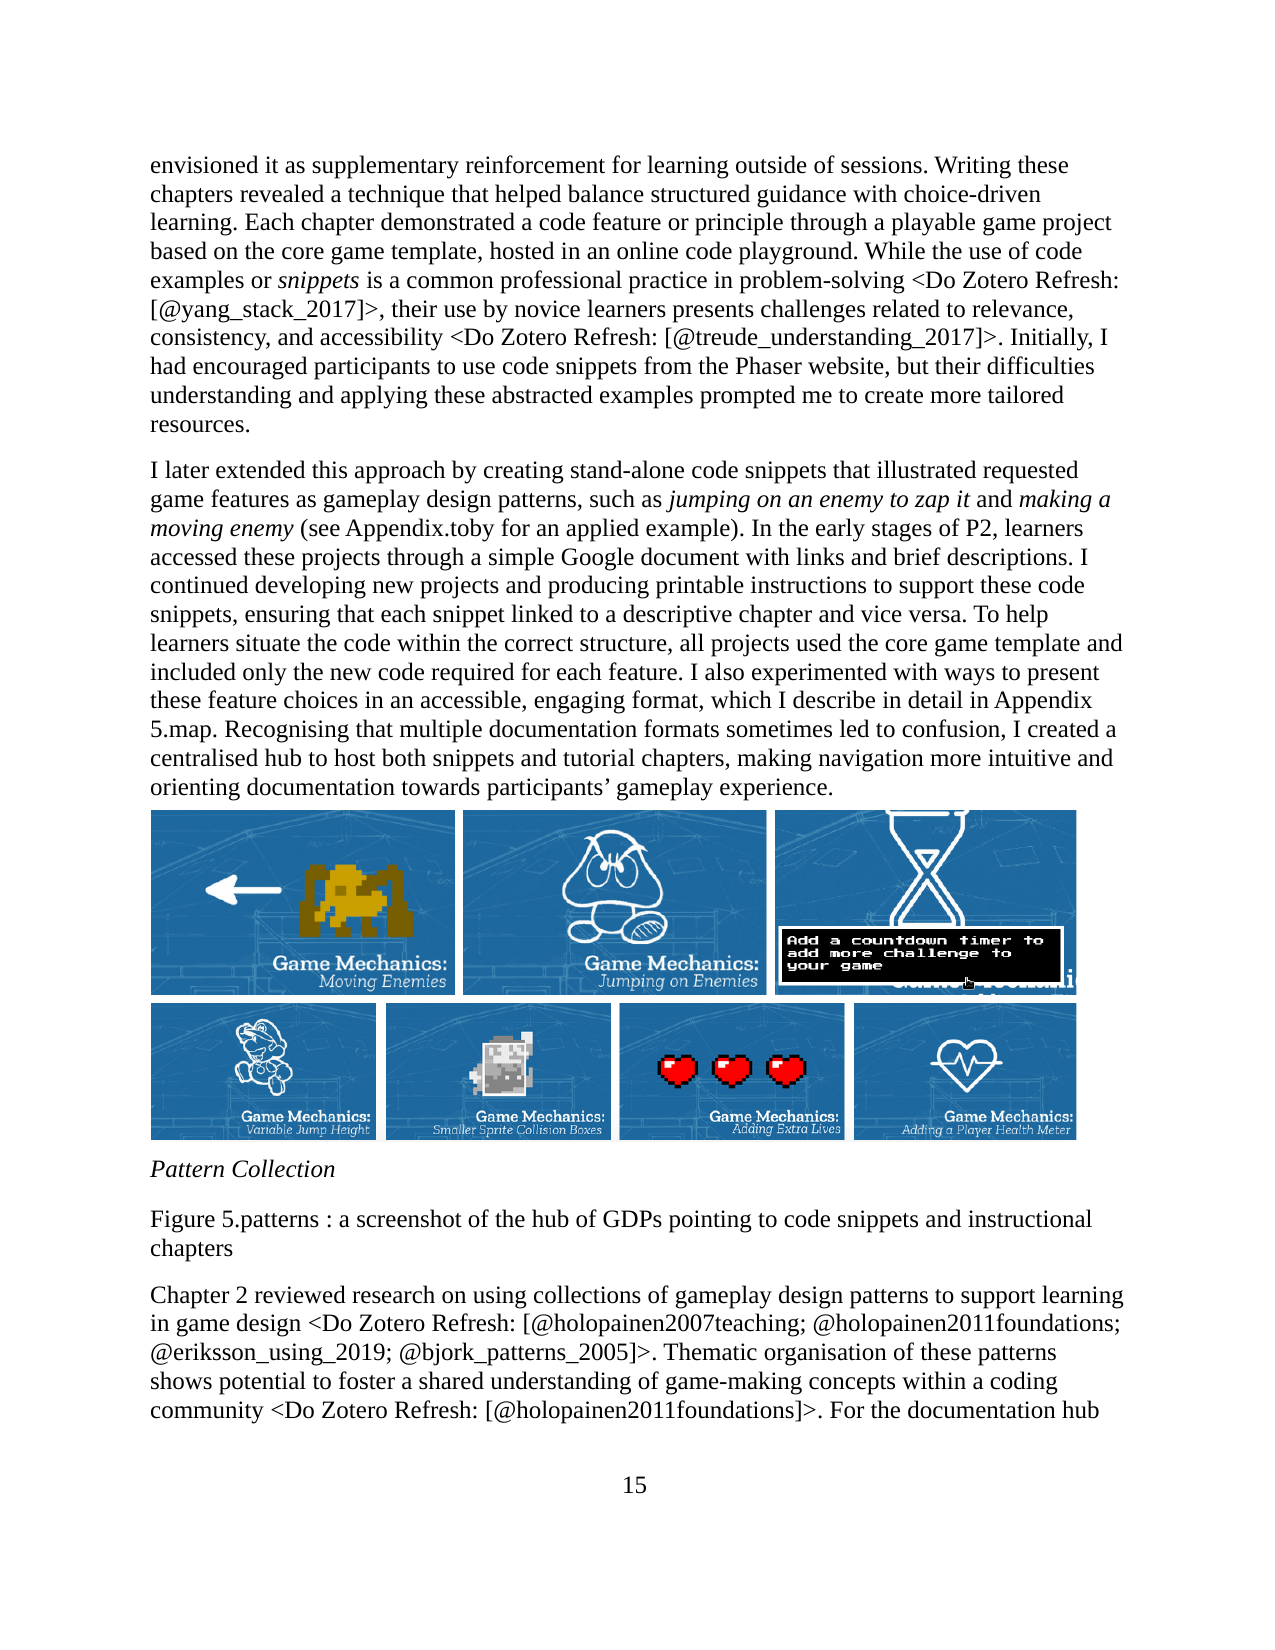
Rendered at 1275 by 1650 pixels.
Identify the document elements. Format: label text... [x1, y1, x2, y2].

text Chapter 2 reviewed research on using collections of gameplay design patterns to support learning in game design <Do Zotero Refresh: [@holopainen2007teaching; @holopainen2011foundations; @eriksson_using_2019; @bjork_patterns_2005]>. Thematic organisation of these patterns shows potential to foster a shared understanding of game-making concepts within a coding community <Do Zotero Refresh: [@holopainen2011foundations]>. For the documentation hub [150, 1280, 1125, 1423]
text Pattern Collection [150, 1154, 1125, 1183]
text I later extended this approach by creating stand-alone code snippets that illustrated requested game features as gameplay design patterns, such as jumping on an enemy to zap it and making a moving enemy (see Appendix.toby for an applied example). In the early stages of P2, learners accessed these projects through a simple Google document with links and brief descriptions. I continued developing new projects and producing printable instructions to support these code snippets, ensuring that each snippet linked to a descriptive chapter and vice versa. To help learners situate the code within the correct structure, all projects used the core game template and included only the new code required for each feature. I also experimented with ways to present these feature choices in an accessible, engaging format, which I describe in detail in Appendix 5.map. Recognising that multiple documentation formats sometimes led to confusion, I created a centralised hub to host both snippets and tutorial chapters, making navigation more intuitive and orienting documentation towards participants’ gameplay experience. [150, 455, 1125, 800]
text envisioned it as supplementary reinforcement for learning outside of sessions. Writing these chapters revealed a technique that helped balance structured guidance with choice-driven learning. Each chapter demonstrated a code feature or principle through a playable game project based on the core game template, hosted in an online code playground. While the use of code examples or snippets is a common professional practice in problem-solving <Do Zotero Refresh: [@yang_stack_2017]>, their use by novice learners presents challenges related to relevance, consistency, and accessibility <Do Zotero Refresh: [@treude_understanding_2017]>. Initially, I had encouraged participants to use code snippets from the Phaser website, but their difficulties understanding and applying these abstracted examples prompted me to create more tailored resources. [150, 150, 1125, 437]
picture [150, 809, 1077, 1142]
text Figure 5.patterns : a screenshot of the hub of GDPs pointing to code snippets and instructional chapters [150, 1204, 1125, 1262]
